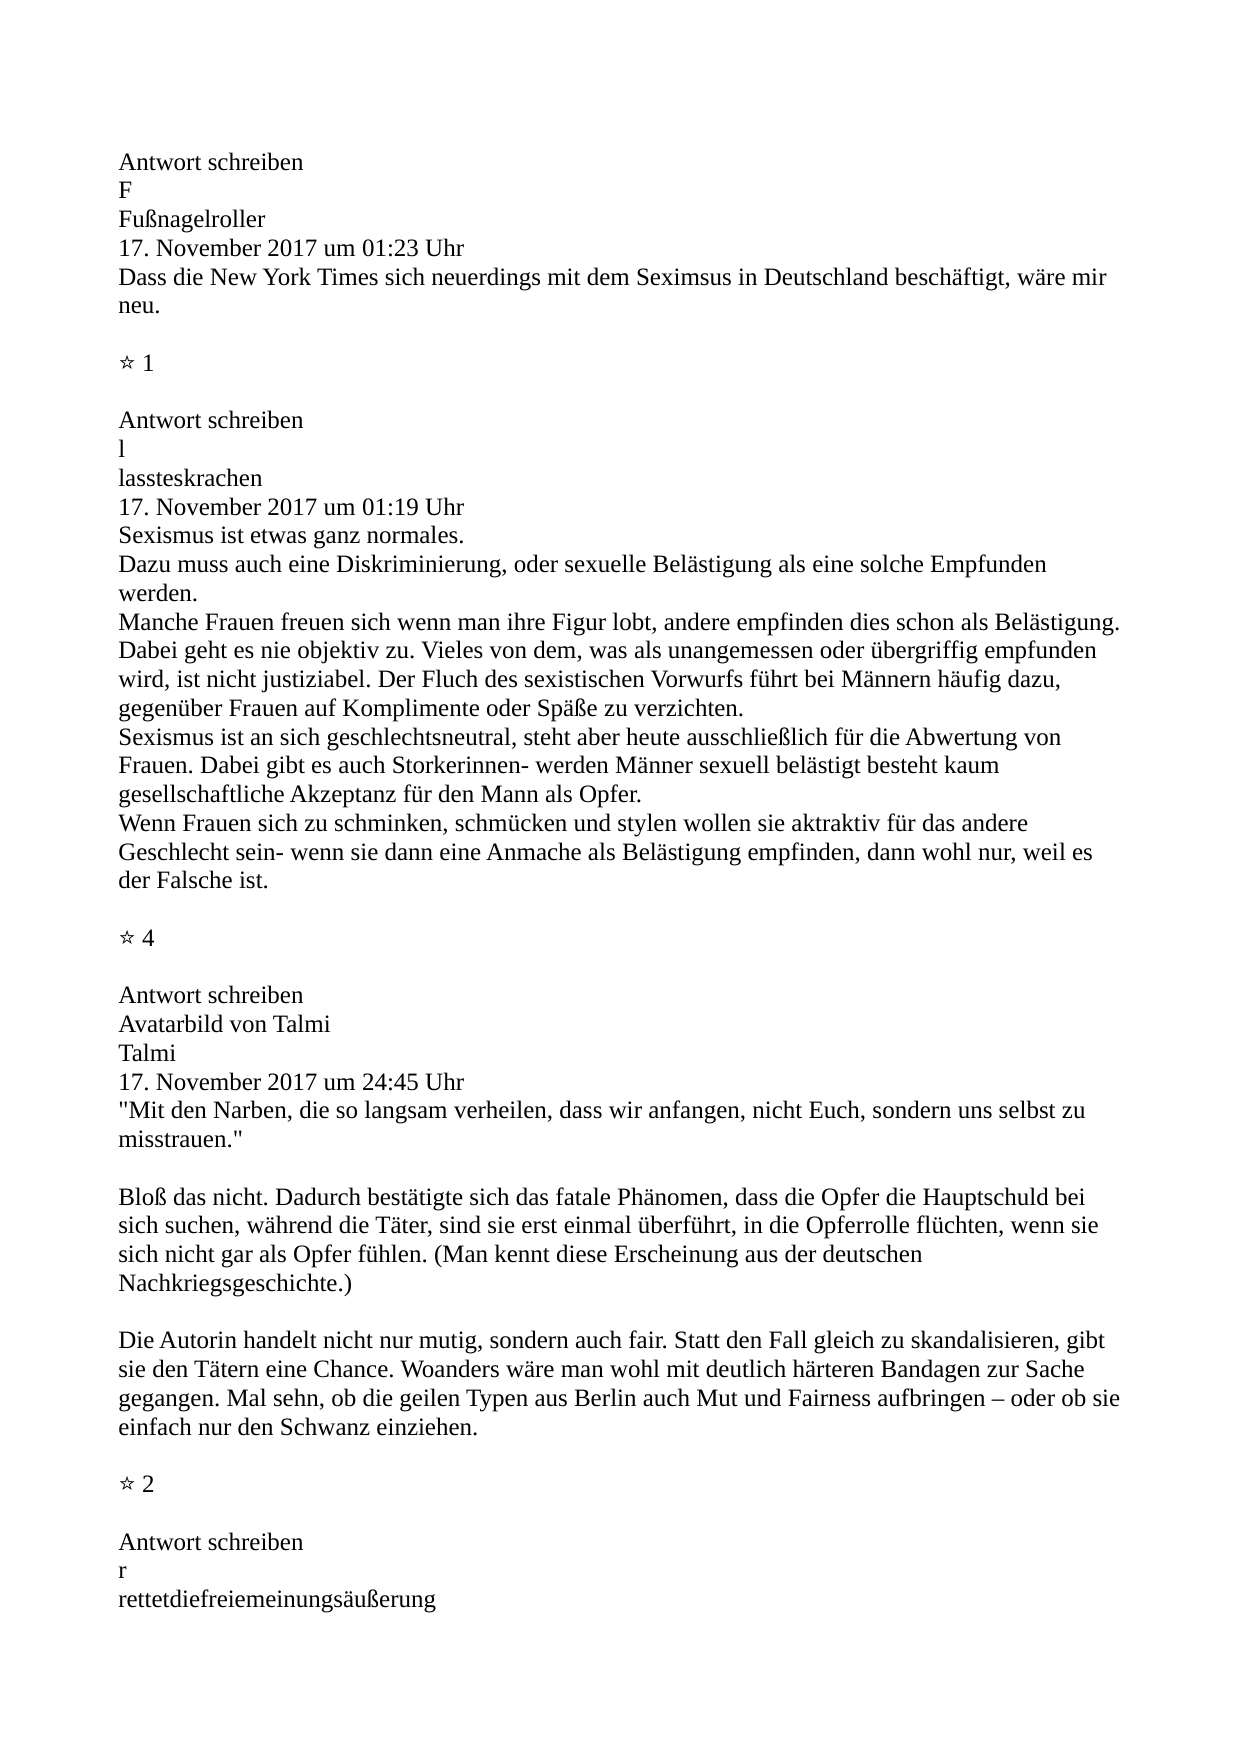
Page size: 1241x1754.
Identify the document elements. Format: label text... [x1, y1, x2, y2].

text Dazu muss auch eine Diskriminierung, oder sexuelle Belästigung als eine solche Empfunden werden. [118, 549, 1122, 607]
text Bloß das nicht. Dadurch bestätigte sich das fatale Phänomen, dass die Opfer die Hauptschuld bei sich suchen, während die Täter, sind sie erst einmal überführt, in die Opferrolle flüchten, wenn sie sich nicht gar als Opfer fühlen. (Man kennt diese Erscheinung aus der deutschen Nachkriegsgeschichte.) [118, 1182, 1122, 1297]
text Talmi [118, 1038, 1122, 1067]
text 17. November 2017 um 24:45 Uhr [118, 1067, 1122, 1096]
text Avatarbild von Talmi [118, 1009, 1122, 1038]
text ⭐️ 2 [118, 1469, 1122, 1498]
text Sexismus ist etwas ganz normales. [118, 521, 1122, 549]
text Fußnagelroller [118, 204, 1122, 233]
text Antwort schreiben [118, 981, 1122, 1009]
text Manche Frauen freuen sich wenn man ihre Figur lobt, andere empfinden dies schon als Belästigung. Dabei geht es nie objektiv zu. Vieles von dem, was als unangemessen oder übergriffig empfunden wird, ist nicht justiziabel. Der Fluch des sexistischen Vorwurfs führt bei Männern häufig dazu, gegenüber Frauen auf Komplimente oder Späße zu verzichten. [118, 607, 1122, 722]
text ⭐️ 4 [118, 923, 1122, 952]
text ⭐️ 1 [118, 348, 1122, 377]
text r [118, 1556, 1122, 1584]
text 17. November 2017 um 01:19 Uhr [118, 492, 1122, 521]
text F [118, 176, 1122, 204]
text 17. November 2017 um 01:23 Uhr [118, 233, 1122, 262]
text Sexismus ist an sich geschlechtsneutral, steht aber heute ausschließlich für die Abwertung von Frauen. Dabei gibt es auch Storkerinnen- werden Männer sexuell belästigt besteht kaum gesellschaftliche Akzeptanz für den Mann als Opfer. [118, 722, 1122, 808]
text Die Autorin handelt nicht nur mutig, sondern auch fair. Statt den Fall gleich zu skandalisieren, gibt sie den Tätern eine Chance. Woanders wäre man wohl mit deutlich härteren Bandagen zur Sache gegangen. Mal sehn, ob die geilen Typen aus Berlin auch Mut und Fairness aufbringen – oder ob sie einfach nur den Schwanz einziehen. [118, 1326, 1122, 1441]
text Antwort schreiben [118, 1527, 1122, 1556]
text Antwort schreiben [118, 406, 1122, 434]
text Wenn Frauen sich zu schminken, schmücken und stylen wollen sie aktraktiv für das andere Geschlecht sein- wenn sie dann eine Anmache als Belästigung empfinden, dann wohl nur, weil es der Falsche ist. [118, 808, 1122, 894]
text rettetdiefreiemeinungsäußerung [118, 1584, 1122, 1613]
text Dass die New York Times sich neuerdings mit dem Seximsus in Deutschland beschäftigt, wäre mir neu. [118, 262, 1122, 319]
text "Mit den Narben, die so langsam verheilen, dass wir anfangen, nicht Euch, sondern uns selbst zu misstrauen." [118, 1096, 1122, 1153]
text Antwort schreiben [118, 147, 1122, 176]
text lassteskrachen [118, 463, 1122, 492]
text l [118, 434, 1122, 463]
